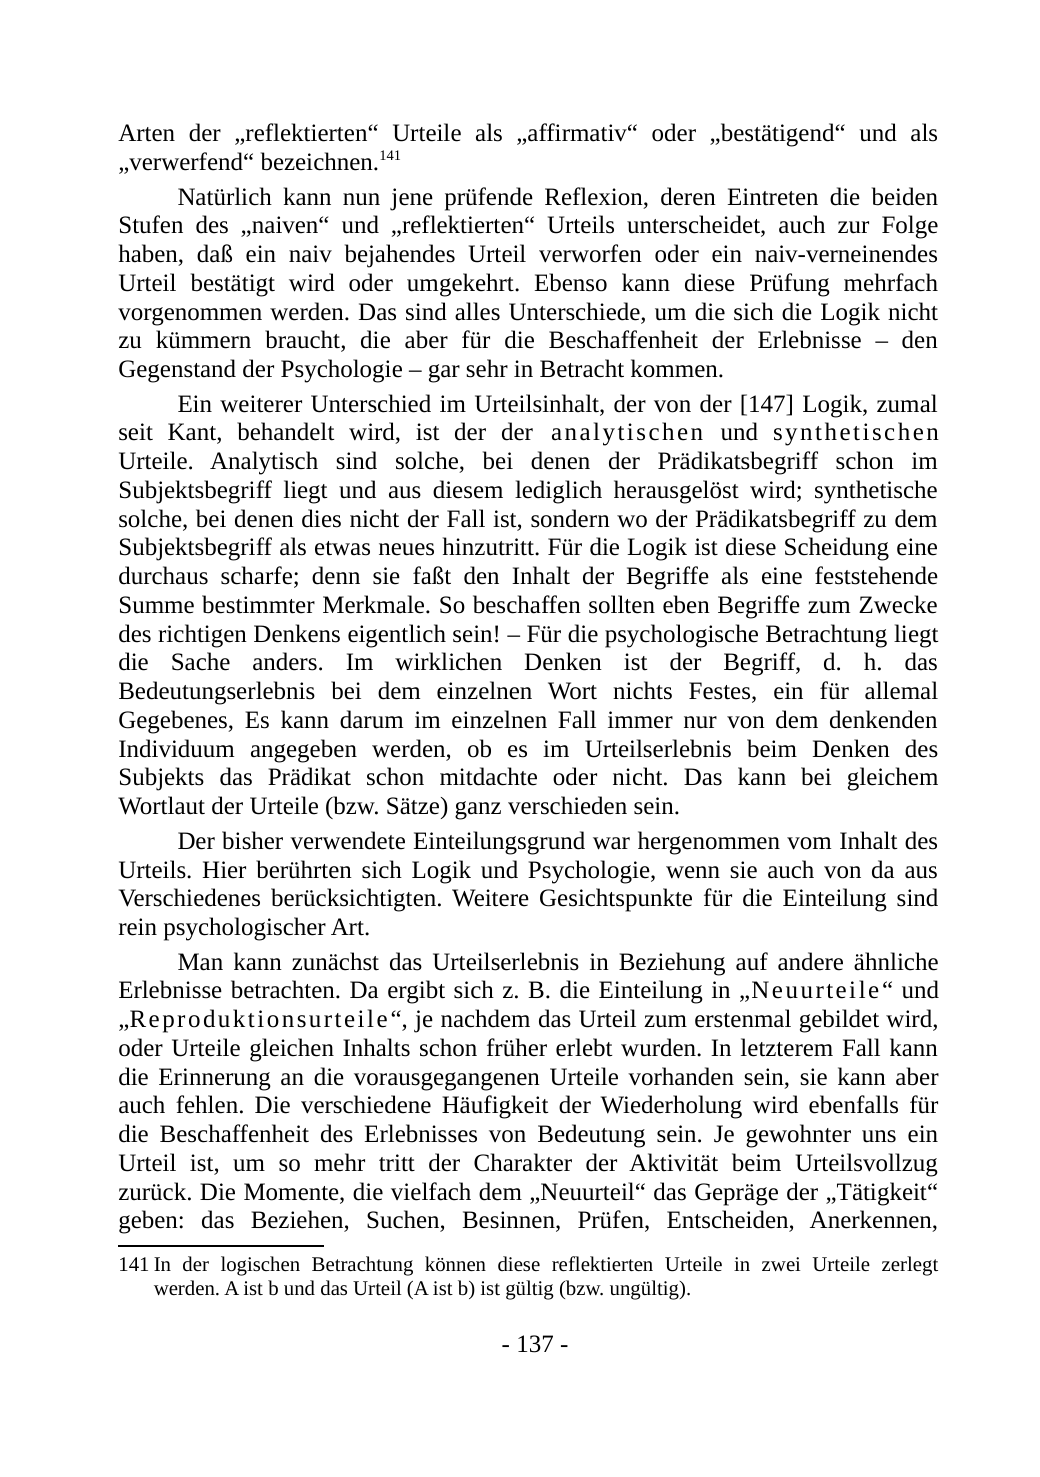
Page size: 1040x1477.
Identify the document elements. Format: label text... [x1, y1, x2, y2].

text Natürlich kann nun jene prüfende Reflexion, deren Eintreten die beiden Stufen des „naiven“ und „reflektierten“ Urteils unterscheidet, auch zur Folge haben, daß ein naiv bejahendes Urteil verworfen oder ein naiv-verneinendes Urteil bestätigt wird oder umgekehrt. Ebenso kann diese Prüfung mehrfach vorgenommen werden. Das sind alles Unterschiede, um die sich die Logik nicht zu kümmern braucht, die aber für die Beschaffenheit der Erlebnisse – den Gegenstand der Psychologie – gar sehr in Betracht kommen. [118, 182, 939, 383]
text Arten der „reflektierten“ Urteile als „affirmativ“ oder „bestätigend“ und als „verwerfend“ bezeichnen. [118, 118, 939, 176]
text In der logischen Betrachtung können diese reflektierten Urteile in zwei Urteile zerlegt werden. A ist b und das Urteil (A ist b) ist gültig (bzw. ungültig). [118, 1252, 939, 1300]
text Der bisher verwendete Einteilungsgrund war hergenommen vom Inhalt des Urteils. Hier berührten sich Logik und Psychologie, wenn sie auch von da aus Verschiedenes berücksichtigten. Weitere Gesichtspunkte für die Einteilung sind rein psychologischer Art. [118, 826, 939, 941]
text Man kann zunächst das Urteilserlebnis in Beziehung auf andere ähnliche Erlebnisse betrachten. Da ergibt sich z. B. die Einteilung in „Neuurteile“ und „Reproduktionsurteile“, je nachdem das Urteil zum erstenmal gebildet wird, oder Urteile gleichen Inhalts schon früher erlebt wurden. In letzterem Fall kann die Erinnerung an die vorausgegangenen Urteile vorhanden sein, sie kann aber auch fehlen. Die verschiedene Häufigkeit der Wiederholung wird ebenfalls für die Beschaffenheit des Erlebnisses von Bedeutung sein. Je gewohnter uns ein Urteil ist, um so mehr tritt der Charakter der Aktivität beim Urteilsvollzug zurück. Die Momente, die vielfach dem „Neuurteil“ das Gepräge der „Tätigkeit“ geben: das Beziehen, Suchen, Besinnen, Prüfen, Entscheiden, Anerkennen, [118, 947, 939, 1234]
text Ein weiterer Unterschied im Urteilsinhalt, der von der [147] Logik, zumal seit Kant, behandelt wird, ist der der analytischen und synthetischen Urteile. Analytisch sind solche, bei denen der Prädikatsbegriff schon im Subjektsbegriff liegt und aus diesem lediglich herausgelöst wird; synthetische solche, bei denen dies nicht der Fall ist, sondern wo der Prädikatsbegriff zu dem Subjektsbegriff als etwas neues hinzutritt. Für die Logik ist diese Scheidung eine durchaus scharfe; denn sie faßt den Inhalt der Begriffe als eine feststehende Summe bestimmter Merkmale. So beschaffen sollten eben Begriffe zum Zwecke des richtigen Denkens eigentlich sein! – Für die psychologische Betrachtung liegt die Sache anders. Im wirklichen Denken ist der Begriff, d. h. das Bedeutungserlebnis bei dem einzelnen Wort nichts Festes, ein für allemal Gegebenes, Es kann darum im einzelnen Fall immer nur von dem denkenden Individuum angegeben werden, ob es im Urteilserlebnis beim Denken des Subjekts das Prädikat schon mitdachte oder nicht. Das kann bei gleichem Wortlaut der Urteile (bzw. Sätze) ganz verschieden sein. [118, 389, 939, 820]
